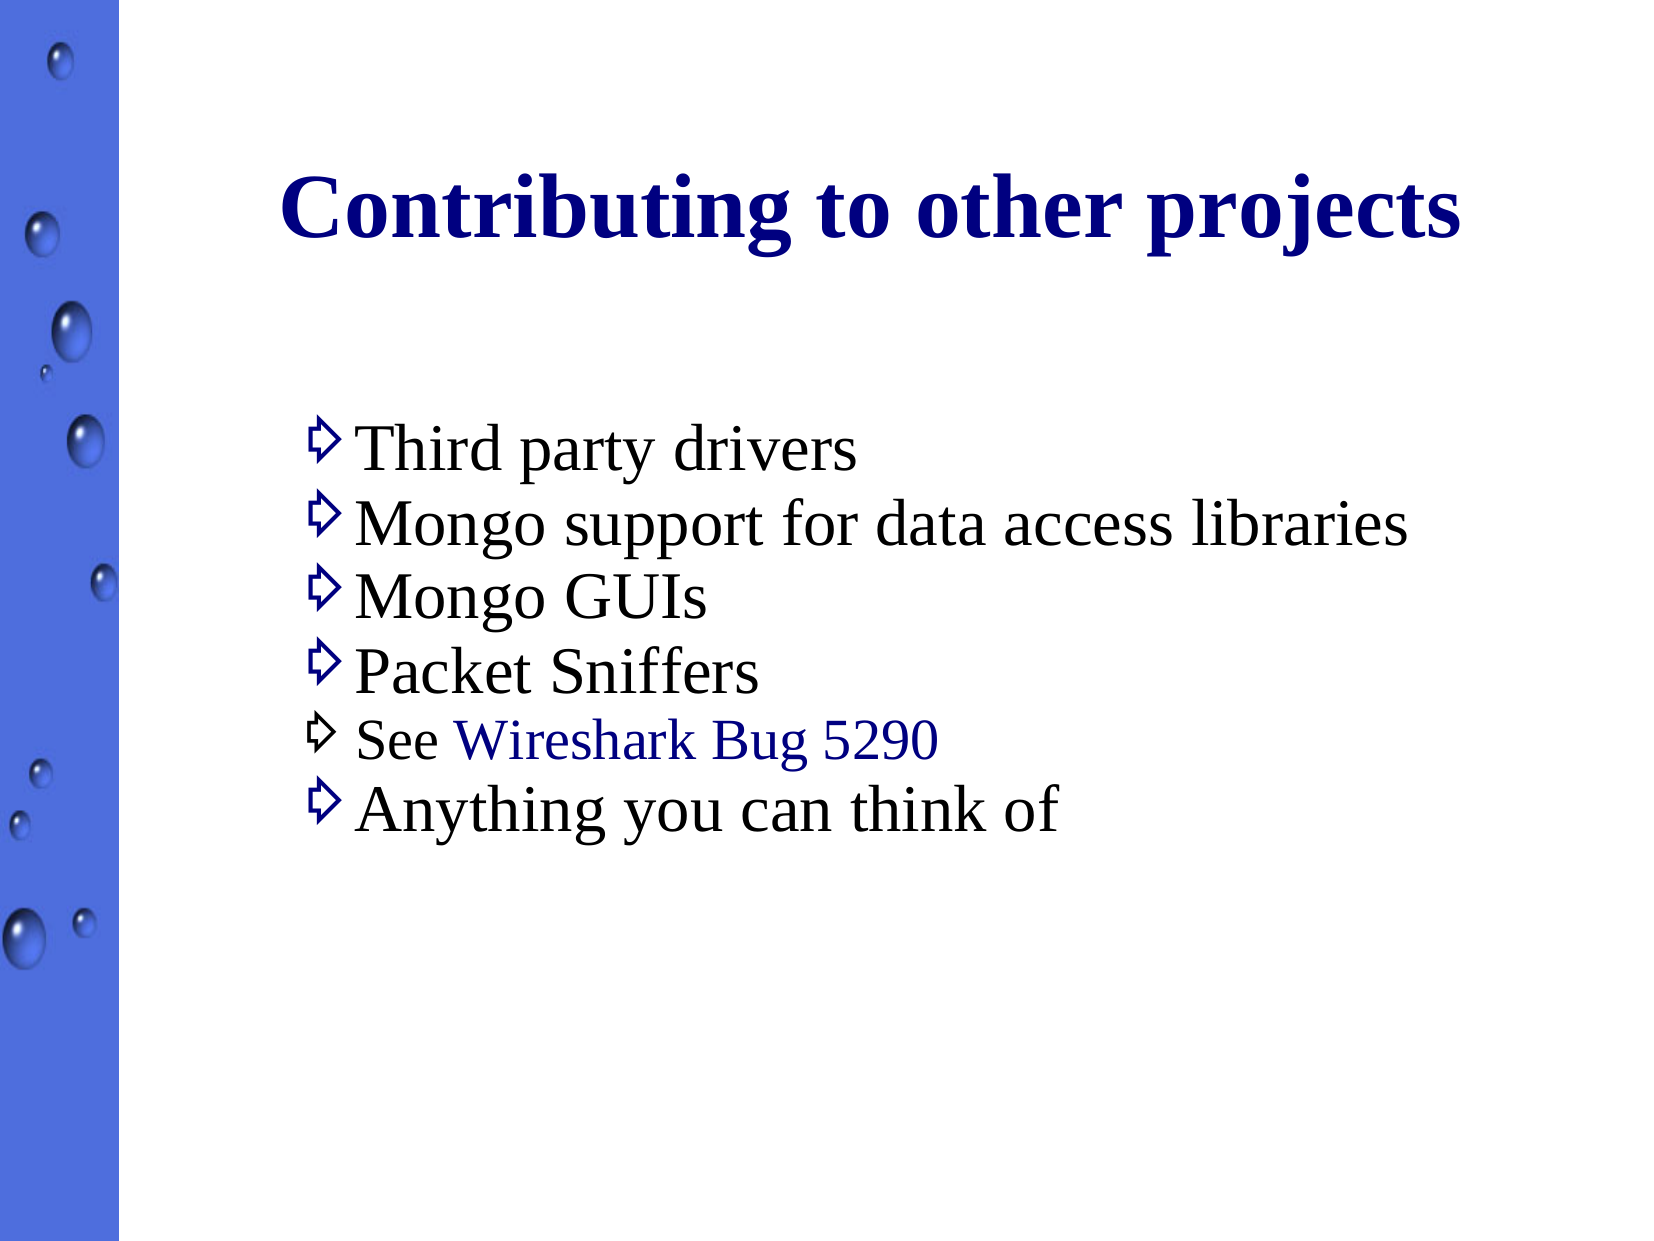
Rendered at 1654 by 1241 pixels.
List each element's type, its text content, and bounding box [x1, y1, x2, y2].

list Third party drivers Mongo support for data access libraries Mongo GUIs Packet Sniffers See Wireshark Bug 5290 Anything you can think of [296, 411, 1558, 1216]
title Contributing to other projects [209, 110, 1534, 303]
picture [0, 0, 119, 1241]
